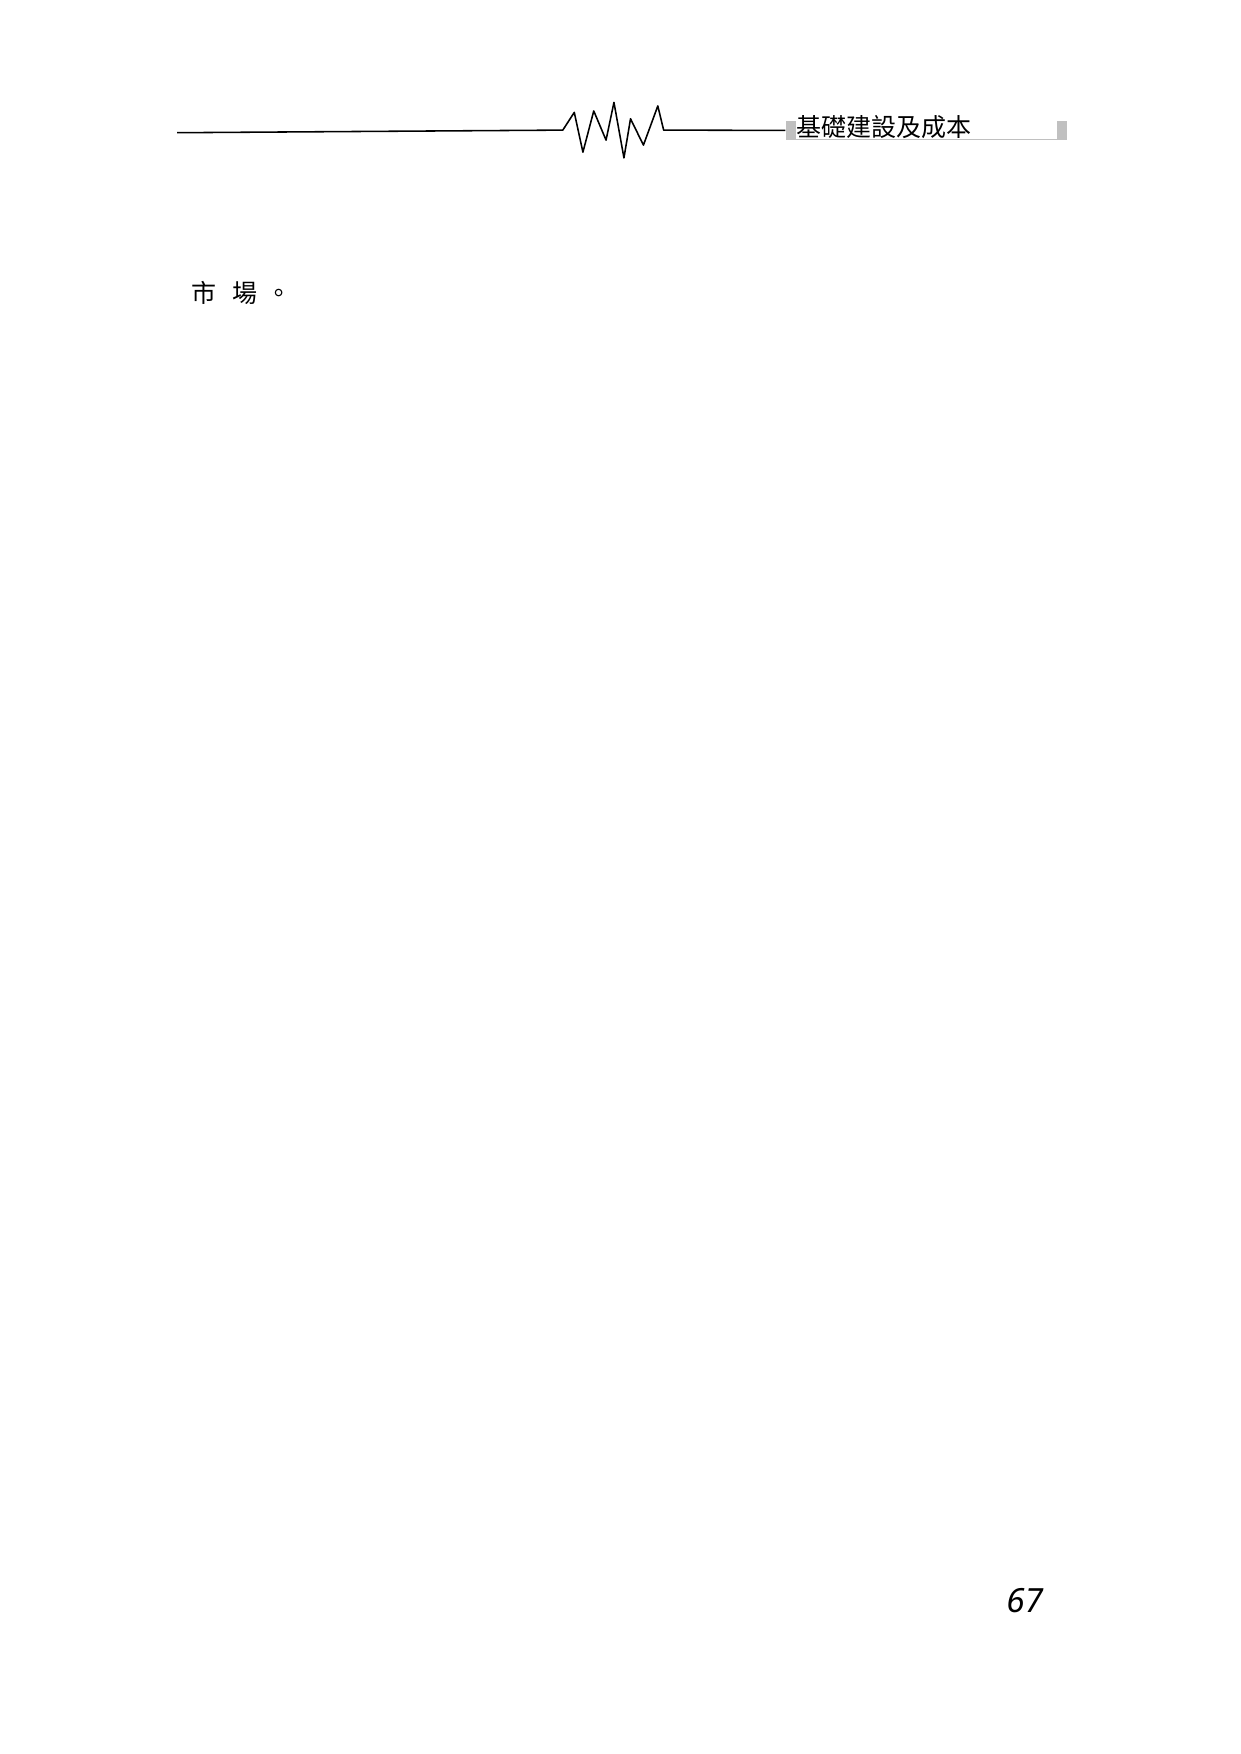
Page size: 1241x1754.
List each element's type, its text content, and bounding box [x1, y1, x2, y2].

text 市場。 [183, 250, 1058, 313]
